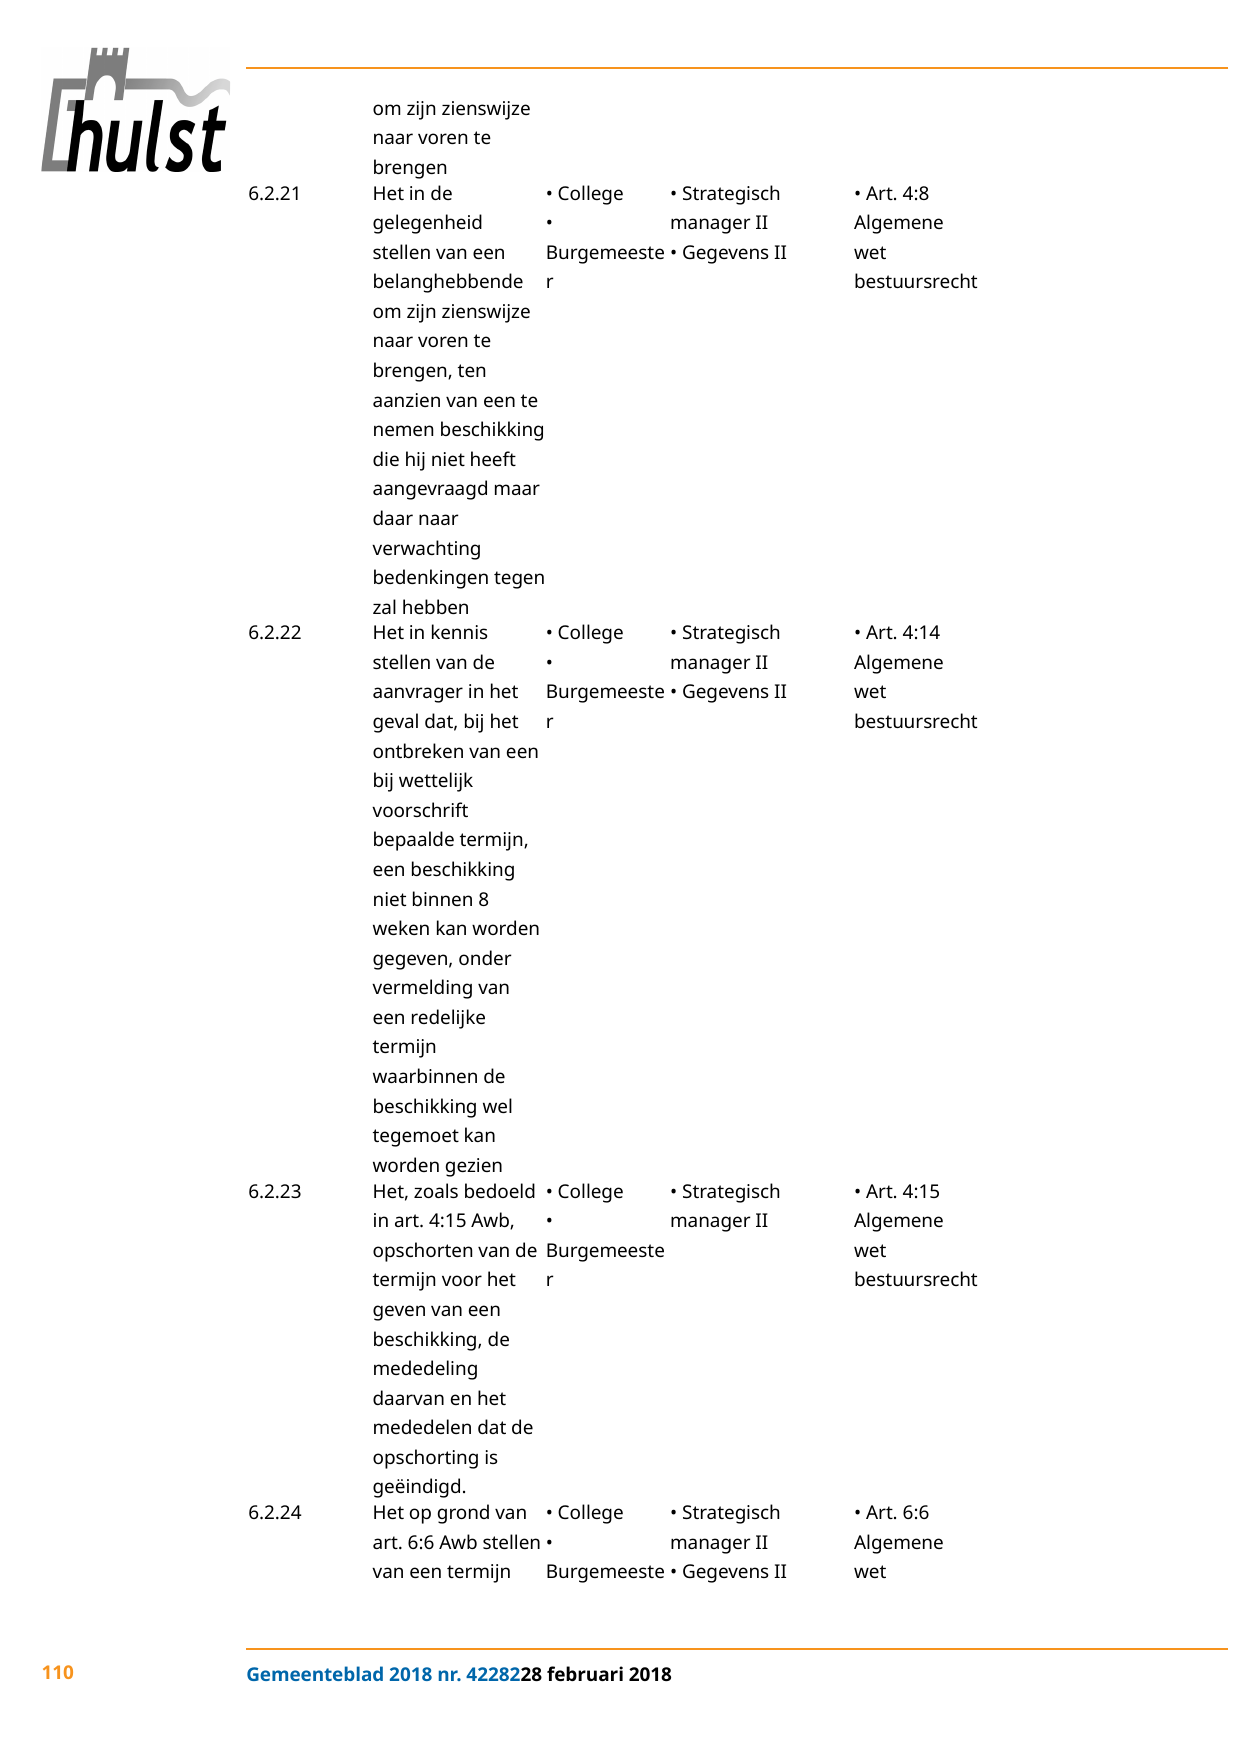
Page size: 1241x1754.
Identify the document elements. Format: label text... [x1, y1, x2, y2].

table_cell 6.2.23 [248, 1178, 372, 1499]
table_cell Het, zoals bedoeld in art. 4:15 Awb, opschorten van de termijn voor het geven van een beschikking, de mededeling daarvan en het mededelen dat de opschorting is geëindigd. [373, 1178, 546, 1499]
table_cell • Art. 4:15 Algemene wet bestuursrecht [854, 1178, 978, 1499]
table_cell [979, 1499, 1152, 1584]
table_cell [546, 95, 670, 180]
table_cell [979, 620, 1152, 1178]
table_cell om zijn zienswijze naar voren te brengen [373, 95, 546, 180]
table_cell • Strategisch manager II • Gegevens II [670, 620, 854, 1178]
table_cell • College • Burgemeeste [546, 1499, 670, 1584]
table_cell Het op grond van art. 6:6 Awb stellen van een termijn [373, 1499, 546, 1584]
table_cell [979, 1178, 1152, 1499]
table_cell 6.2.21 [248, 180, 372, 619]
table_cell 6.2.24 [248, 1499, 372, 1584]
table_cell • College • Burgemeester [546, 620, 670, 1178]
table_cell • College • Burgemeester [546, 180, 670, 619]
table_cell • Art. 6:6 Algemene wet [854, 1499, 978, 1584]
table_cell [979, 95, 1152, 180]
table_cell • Art. 4:8 Algemene wet bestuursrecht [854, 180, 978, 619]
table_cell [979, 180, 1152, 619]
picture [41, 47, 231, 172]
table_cell [670, 95, 854, 180]
table_cell 6.2.22 [248, 620, 372, 1178]
table_cell • College • Burgemeester [546, 1178, 670, 1499]
table_cell • Strategisch manager II • Gegevens II [670, 1499, 854, 1584]
table_cell Het in kennis stellen van de aanvrager in het geval dat, bij het ontbreken van een bij wettelijk voorschrift bepaalde termijn, een beschikking niet binnen 8 weken kan worden gegeven, onder vermelding van een redelijke termijn waarbinnen de beschikking wel tegemoet kan worden gezien [373, 620, 546, 1178]
table_cell • Strategisch manager II [670, 1178, 854, 1499]
table_cell [248, 95, 372, 180]
table_cell [854, 95, 978, 180]
table_cell • Art. 4:14 Algemene wet bestuursrecht [854, 620, 978, 1178]
table_cell Het in de gelegenheid stellen van een belanghebbende om zijn zienswijze naar voren te brengen, ten aanzien van een te nemen beschikking die hij niet heeft aangevraagd maar daar naar verwachting bedenkingen tegen zal hebben [373, 180, 546, 619]
table_cell • Strategisch manager II • Gegevens II [670, 180, 854, 619]
